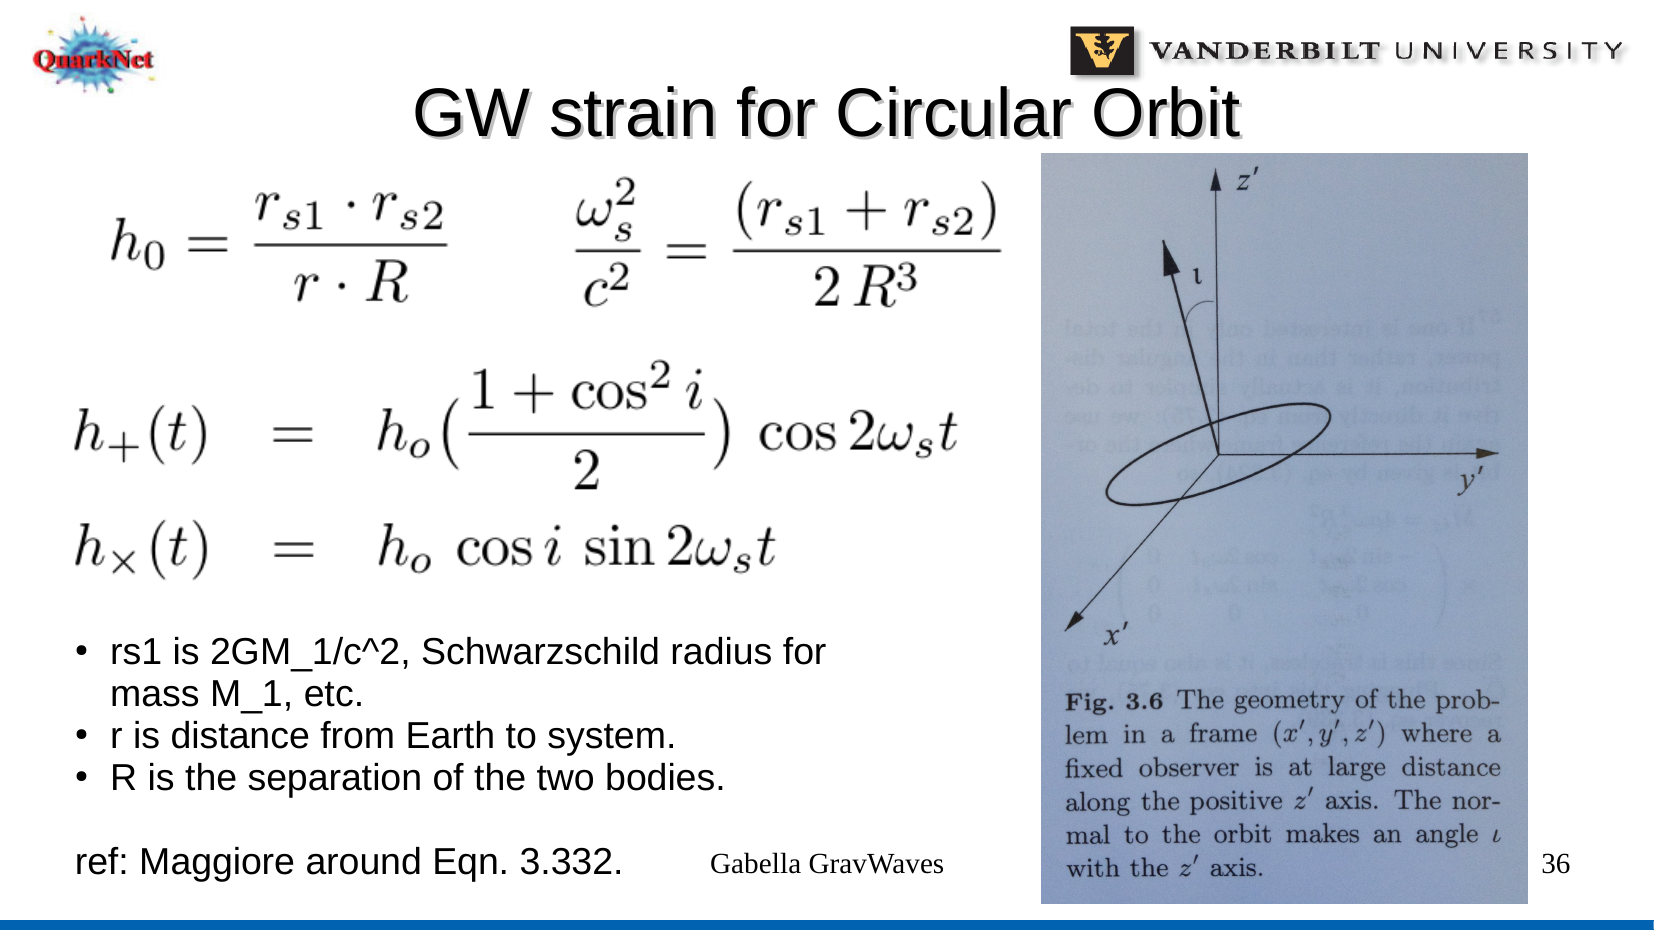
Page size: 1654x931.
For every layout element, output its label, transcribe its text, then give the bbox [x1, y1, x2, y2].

picture [56, 358, 982, 600]
title GW strain for Circular Orbit [82, 63, 1571, 162]
picture [96, 172, 478, 325]
picture [1041, 153, 1528, 904]
picture [556, 161, 1030, 339]
picture [1067, 23, 1638, 86]
text_box rs1 is 2GM_1/c^2, Schwarzschild radius for mass M_1, etc. r is distance from Earth to system. R is the separation of the two bodies. ref: Maggiore around Eqn. 3.332. [60, 623, 927, 890]
picture [19, 12, 166, 102]
